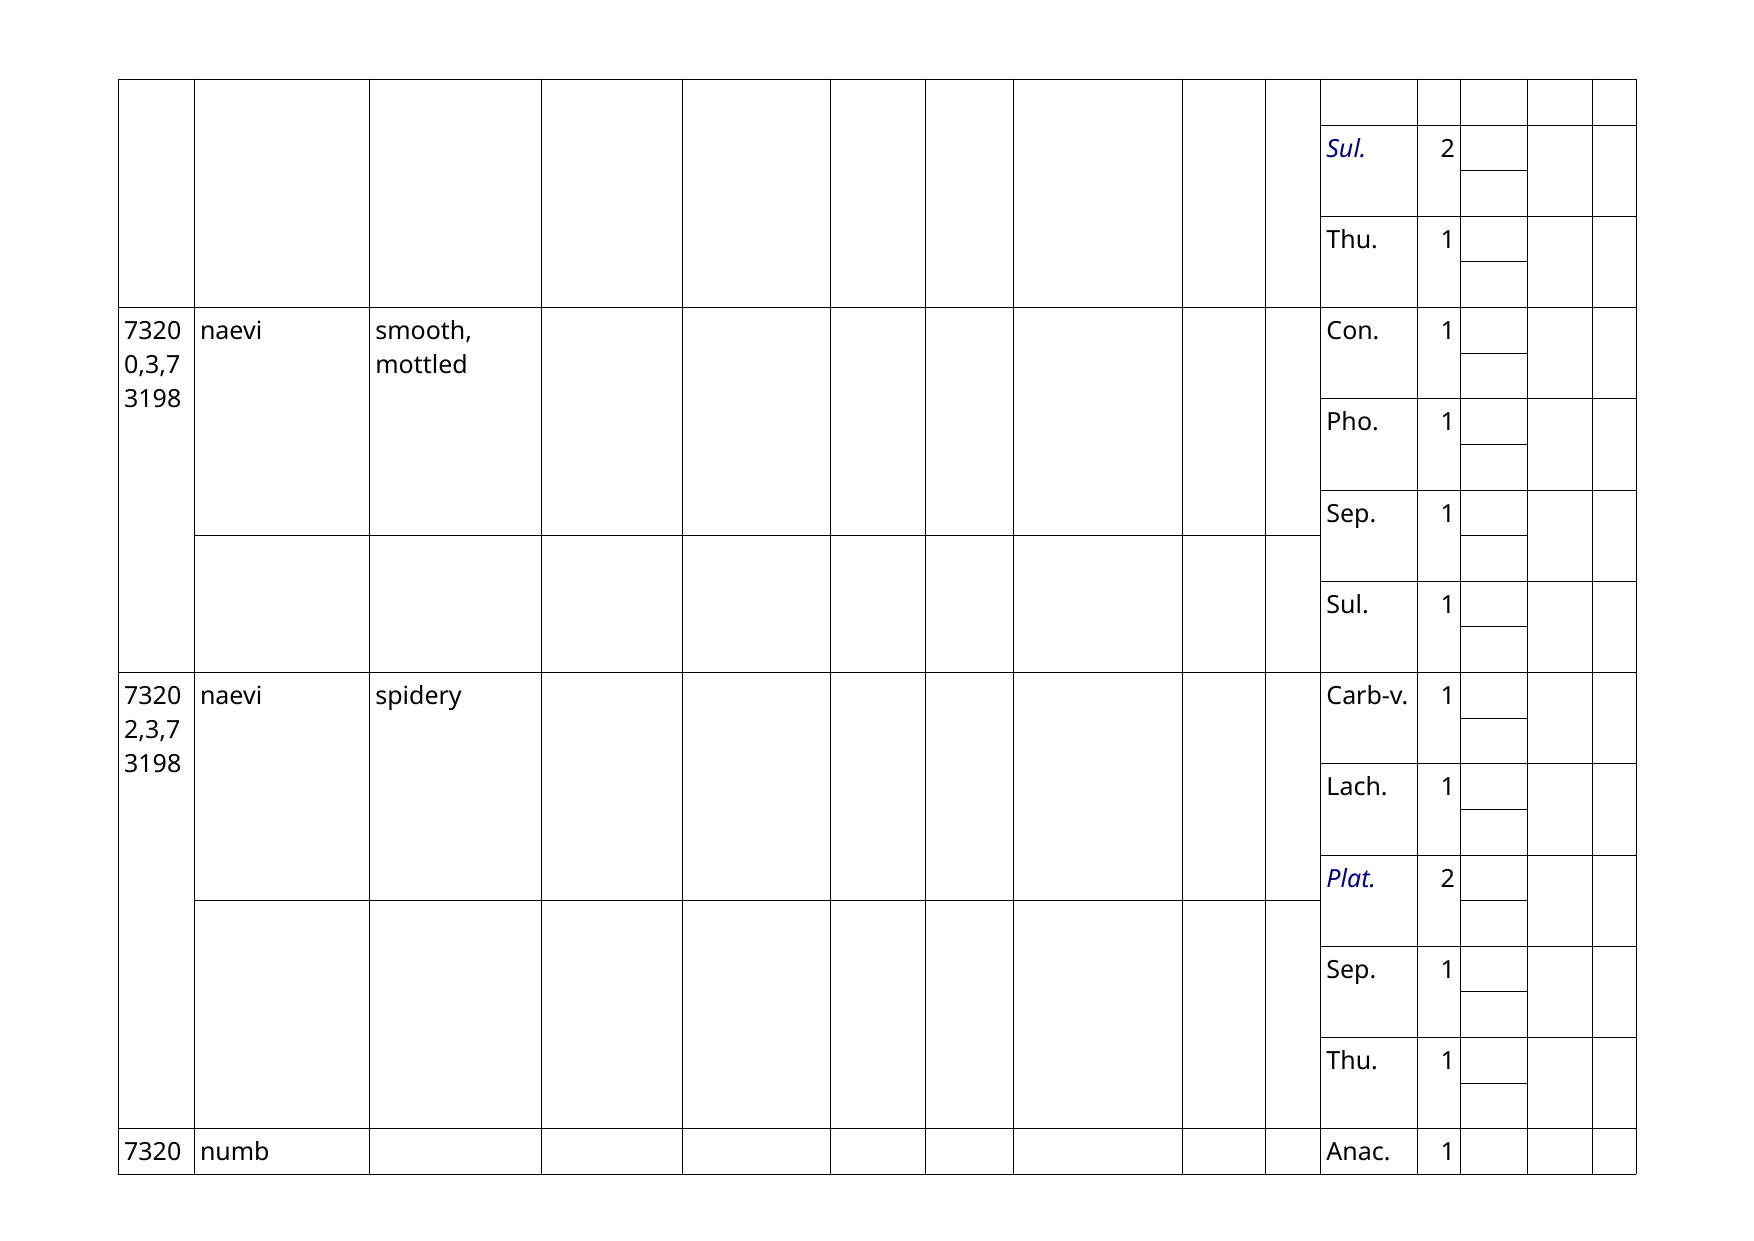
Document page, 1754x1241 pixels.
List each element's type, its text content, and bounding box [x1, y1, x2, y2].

table_cell 1 [1418, 582, 1460, 672]
table_cell [1593, 764, 1636, 854]
table_cell [195, 901, 369, 1128]
table_cell [1461, 399, 1527, 444]
table_cell [926, 80, 1013, 307]
table_cell [1183, 308, 1265, 535]
table_cell [926, 901, 1013, 1128]
table_cell 7320 [119, 1129, 194, 1174]
table_cell [542, 80, 682, 307]
table_cell [926, 308, 1013, 535]
table_cell [1593, 217, 1636, 307]
table_cell [542, 1129, 682, 1174]
table_cell Sep. [1321, 947, 1417, 1037]
table_cell [1266, 308, 1320, 535]
table_cell Thu. [1321, 217, 1417, 307]
table_cell [683, 308, 830, 535]
table_cell Con. [1321, 308, 1417, 398]
table_cell [1461, 764, 1527, 809]
table_cell [370, 80, 541, 307]
table_cell [1266, 80, 1320, 307]
table_cell [1014, 1129, 1182, 1174]
table_cell [1461, 171, 1527, 216]
table_cell [831, 536, 925, 672]
table_cell Pho. [1321, 399, 1417, 489]
table_cell [1461, 627, 1527, 672]
table_cell 1 [1418, 491, 1460, 581]
table_cell [1461, 80, 1527, 124]
table_cell [1593, 1129, 1636, 1174]
table_cell [683, 1129, 830, 1174]
table_cell [1593, 126, 1636, 216]
table_cell [195, 80, 369, 307]
table_cell [831, 308, 925, 535]
table_cell [1593, 947, 1636, 1037]
table_cell Lach. [1321, 764, 1417, 854]
table_cell naevi [195, 673, 369, 900]
table_cell [1014, 80, 1182, 307]
table_cell [926, 1129, 1013, 1174]
table_cell [1461, 673, 1527, 718]
table_cell [1593, 491, 1636, 581]
table_cell [1418, 80, 1460, 124]
table_cell [1593, 1038, 1636, 1128]
table_cell [1183, 901, 1265, 1128]
table_cell [1461, 992, 1527, 1037]
table_cell [1461, 491, 1527, 535]
table_cell [1461, 901, 1527, 946]
table_cell [1183, 673, 1265, 900]
table_cell [831, 901, 925, 1128]
table_cell [542, 308, 682, 535]
table_cell Sul. [1321, 126, 1417, 216]
table_cell [1014, 536, 1182, 672]
table_cell [370, 1129, 541, 1174]
table_cell 1 [1418, 673, 1460, 763]
table_cell [1593, 582, 1636, 672]
table_cell [542, 673, 682, 900]
table_cell [1266, 673, 1320, 900]
table_cell [1528, 1038, 1592, 1128]
table_cell [1183, 536, 1265, 672]
table_cell [1528, 582, 1592, 672]
table_cell [1266, 1129, 1320, 1174]
table_cell [1461, 354, 1527, 398]
table_cell [1528, 80, 1592, 124]
table_cell Sul. [1321, 582, 1417, 672]
table_cell 1 [1418, 217, 1460, 307]
table_cell [1461, 262, 1527, 307]
table_cell [1461, 217, 1527, 261]
table_cell [1593, 673, 1636, 763]
table_cell 2 [1418, 856, 1460, 946]
table_cell numb [195, 1129, 369, 1174]
table_cell Thu. [1321, 1038, 1417, 1128]
table_cell 2 [1418, 126, 1460, 216]
table_cell [831, 673, 925, 900]
table_cell Carb-v. [1321, 673, 1417, 763]
table_cell [1014, 308, 1182, 535]
table_cell [1593, 399, 1636, 489]
table_cell 1 [1418, 308, 1460, 398]
table_cell [119, 80, 194, 307]
table_cell [542, 901, 682, 1128]
table_cell [1528, 308, 1592, 398]
table_cell Plat. [1321, 856, 1417, 946]
table_cell 1 [1418, 947, 1460, 1037]
table_cell [1461, 810, 1527, 854]
table_cell [1461, 719, 1527, 763]
table_cell [1528, 673, 1592, 763]
table_cell [1266, 901, 1320, 1128]
table_cell [1528, 856, 1592, 946]
table_cell [1528, 491, 1592, 581]
table_cell [1014, 673, 1182, 900]
table_cell [1593, 80, 1636, 124]
table_cell [1461, 445, 1527, 489]
table_cell [1014, 901, 1182, 1128]
table_cell [1593, 856, 1636, 946]
table_cell 1 [1418, 1038, 1460, 1128]
table_cell [926, 673, 1013, 900]
table_cell [926, 536, 1013, 672]
table_cell [1461, 582, 1527, 626]
table_cell [1321, 80, 1417, 124]
table_cell [1461, 856, 1527, 900]
table_cell [1528, 126, 1592, 216]
table_cell [1461, 126, 1527, 170]
table_cell [1461, 1038, 1527, 1083]
table_cell [1183, 80, 1265, 307]
table_cell [1528, 217, 1592, 307]
table_cell [683, 536, 830, 672]
table_cell 73202,3,73198 [119, 673, 194, 1128]
table_cell 1 [1418, 764, 1460, 854]
table_cell [1183, 1129, 1265, 1174]
table_cell Anac. [1321, 1129, 1417, 1174]
table_cell [683, 80, 830, 307]
table_cell [370, 536, 541, 672]
table_cell [831, 1129, 925, 1174]
table_cell 1 [1418, 1129, 1460, 1174]
table_cell [1461, 1129, 1527, 1174]
table_cell [1528, 399, 1592, 489]
table_cell [1593, 308, 1636, 398]
table_cell naevi [195, 308, 369, 535]
table_cell [1461, 1084, 1527, 1128]
table_cell [1461, 536, 1527, 581]
table_cell 73200,3,73198 [119, 308, 194, 672]
table_cell [542, 536, 682, 672]
table_cell 1 [1418, 399, 1460, 489]
table_cell [1528, 1129, 1592, 1174]
table_cell [195, 536, 369, 672]
table_cell smooth, mottled [370, 308, 541, 535]
table_cell [1528, 947, 1592, 1037]
table_cell [1461, 308, 1527, 353]
table_cell spidery [370, 673, 541, 900]
table_cell [683, 673, 830, 900]
table_cell [831, 80, 925, 307]
table_cell Sep. [1321, 491, 1417, 581]
table_cell [1266, 536, 1320, 672]
table_cell [683, 901, 830, 1128]
table_cell [1528, 764, 1592, 854]
table_cell [1461, 947, 1527, 991]
table_cell [370, 901, 541, 1128]
